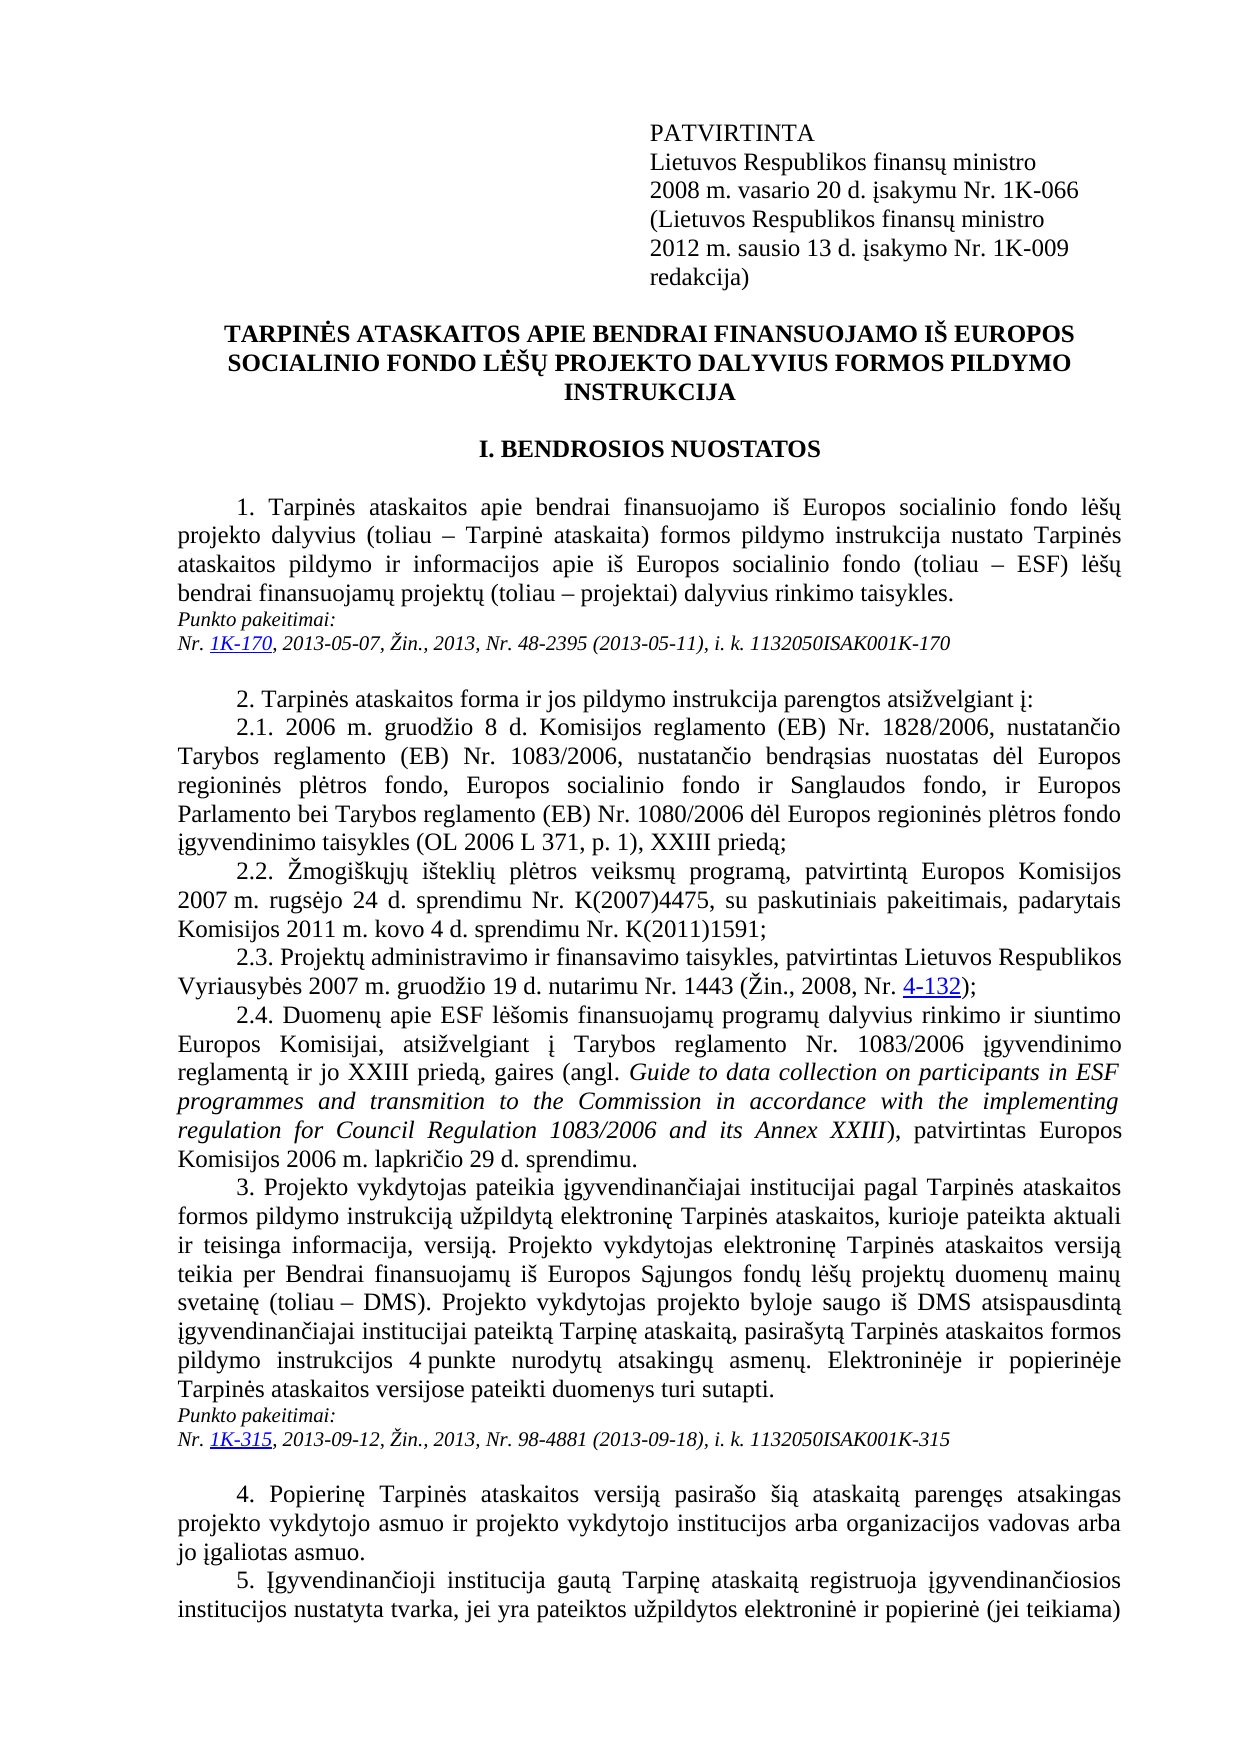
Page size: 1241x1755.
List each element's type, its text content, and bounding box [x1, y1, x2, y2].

text Punkto pakeitimai: [177, 1402, 1122, 1427]
text 2008 m. vasario 20 d. įsakymu Nr. 1K-066 [649, 176, 1122, 204]
text 2. Tarpinės ataskaitos forma ir jos pildymo instrukcija parengtos atsižvelgiant į: [177, 684, 1122, 712]
text Punkto pakeitimai: [177, 607, 1122, 631]
text 2.4. Duomenų apie ESF lėšomis finansuojamų programų dalyvius rinkimo ir siuntimo Europos Komisijai, atsižvelgiant į Tarybos reglamento Nr. 1083/2006 įgyvendinimo reglamentą ir jo XXIII priedą, gaires (angl. Guide to data collection on participants in ESF programmes and transmition to the Commission in accordance with the implementing regulation for Council Regulation 1083/2006 and its Annex XXIII), patvirtintas Europos Komisijos 2006 m. lapkričio 29 d. sprendimu. [177, 1000, 1122, 1172]
text (Lietuvos Respublikos finansų ministro [649, 204, 1122, 233]
text 2.1. 2006 m. gruodžio 8 d. Komisijos reglamento (EB) Nr. 1828/2006, nustatančio Tarybos reglamento (EB) Nr. 1083/2006, nustatančio bendrąsias nuostatas dėl Europos regioninės plėtros fondo, Europos socialinio fondo ir Sanglaudos fondo, ir Europos Parlamento bei Tarybos reglamento (EB) Nr. 1080/2006 dėl Europos regioninės plėtros fondo įgyvendinimo taisykles (OL 2006 L 371, p. 1), XXIII priedą; [177, 712, 1122, 856]
text 5. Įgyvendinančioji institucija gautą Tarpinę ataskaitą registruoja įgyvendinančiosios institucijos nustatyta tvarka, jei yra pateiktos užpildytos elektroninė ir popierinė (jei teikiama) [177, 1566, 1122, 1623]
text 2.2. Žmogiškųjų išteklių plėtros veiksmų programą, patvirtintą Europos Komisijos 2007 m. rugsėjo 24 d. sprendimu Nr. K(2007)4475, su paskutiniais pakeitimais, padarytais Komisijos 2011 m. kovo 4 d. sprendimu Nr. K(2011)1591; [177, 856, 1122, 942]
text 3. Projekto vykdytojas pateikia įgyvendinančiajai institucijai pagal Tarpinės ataskaitos formos pildymo instrukciją užpildytą elektroninę Tarpinės ataskaitos, kurioje pateikta aktuali ir teisinga informacija, versiją. Projekto vykdytojas elektroninę Tarpinės ataskaitos versiją teikia per Bendrai finansuojamų iš Europos Sąjungos fondų lėšų projektų duomenų mainų svetainę (toliau – DMS). Projekto vykdytojas projekto byloje saugo iš DMS atsispausdintą įgyvendinančiajai institucijai pateiktą Tarpinę ataskaitą, pasirašytą Tarpinės ataskaitos formos pildymo instrukcijos 4 punkte nurodytų atsakingų asmenų. Elektroninėje ir popierinėje Tarpinės ataskaitos versijose pateikti duomenys turi sutapti. [177, 1172, 1122, 1402]
text Nr. 1K-170, 2013-05-07, Žin., 2013, Nr. 48-2395 (2013-05-11), i. k. 1132050ISAK001K-170 [177, 631, 1122, 655]
text patvirtinta [649, 118, 1122, 147]
text I. BENDROSIOS NUOSTATOS [177, 434, 1122, 463]
text 2012 m. sausio 13 d. įsakymo Nr. 1K-009 redakcija) [649, 233, 1122, 291]
text Nr. 1K-315, 2013-09-12, Žin., 2013, Nr. 98-4881 (2013-09-18), i. k. 1132050ISAK001K-315 [177, 1427, 1122, 1451]
text TARPINĖS ATASKAITOS APIE BENDRAI FINANSUOJAMO IŠ EUROPOS SOCIALINIO FONDO LĖŠŲ PROJEKTO DALYVIUS FORMOS PILDYMO INSTRUKCIJA [177, 319, 1122, 406]
text Lietuvos Respublikos finansų ministro [649, 147, 1122, 176]
text 1. Tarpinės ataskaitos apie bendrai finansuojamo iš Europos socialinio fondo lėšų projekto dalyvius (toliau – Tarpinė ataskaita) formos pildymo instrukcija nustato Tarpinės ataskaitos pildymo ir informacijos apie iš Europos socialinio fondo (toliau – ESF) lėšų bendrai finansuojamų projektų (toliau – projektai) dalyvius rinkimo taisykles. [177, 492, 1122, 607]
text 2.3. Projektų administravimo ir finansavimo taisykles, patvirtintas Lietuvos Respublikos Vyriausybės 2007 m. gruodžio 19 d. nutarimu Nr. 1443 (Žin., 2008, Nr. 4-132); [177, 942, 1122, 1000]
text 4. Popierinę Tarpinės ataskaitos versiją pasirašo šią ataskaitą parengęs atsakingas projekto vykdytojo asmuo ir projekto vykdytojo institucijos arba organizacijos vadovas arba jo įgaliotas asmuo. [177, 1479, 1122, 1566]
